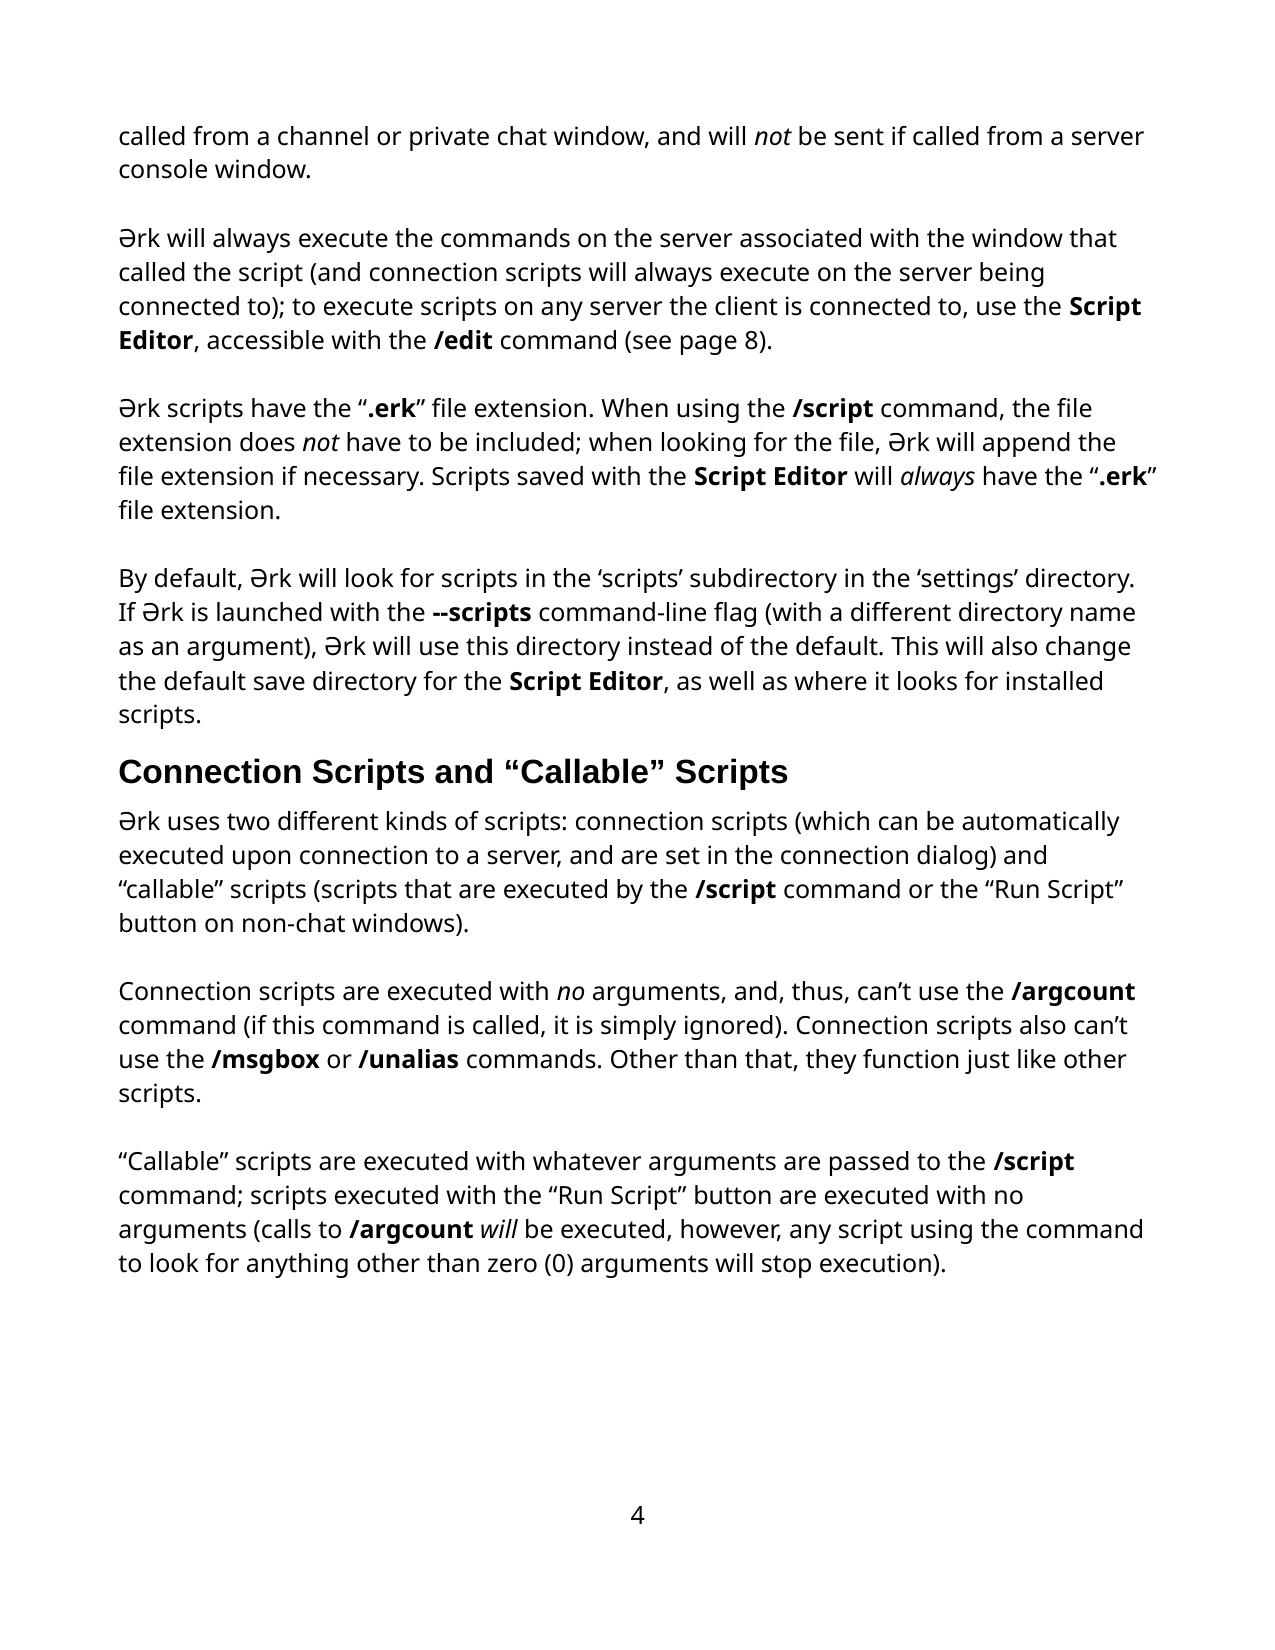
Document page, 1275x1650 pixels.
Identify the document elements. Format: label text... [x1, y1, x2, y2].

text Ərk uses two different kinds of scripts: connection scripts (which can be automatically executed upon connection to a server, and are set in the connection dialog) and “callable” scripts (scripts that are executed by the /script command or the “Run Script” button on non-chat windows). [118, 803, 1157, 939]
text Ərk will always execute the commands on the server associated with the window that called the script (and connection scripts will always execute on the server being connected to); to execute scripts on any server the client is connected to, use the Script Editor, accessible with the /edit command (see page 8). [118, 220, 1157, 357]
subtitle Connection Scripts and “Callable” Scripts [118, 752, 1157, 791]
text “Callable” scripts are executed with whatever arguments are passed to the /script command; scripts executed with the “Run Script” button are executed with no arguments (calls to /argcount will be executed, however, any script using the command to look for anything other than zero (0) arguments will stop execution). [118, 1144, 1157, 1280]
text called from a channel or private chat window, and will not be sent if called from a server console window. [118, 118, 1157, 186]
text Ərk scripts have the “.erk” file extension. When using the /script command, the file extension does not have to be included; when looking for the file, Ərk will append the file extension if necessary. Scripts saved with the Script Editor will always have the “.erk” file extension. [118, 391, 1157, 527]
text Connection scripts are executed with no arguments, and, thus, can’t use the /argcount command (if this command is called, it is simply ignored). Connection scripts also can’t use the /msgbox or /unalias commands. Other than that, they function just like other scripts. [118, 973, 1157, 1110]
text By default, Ərk will look for scripts in the ‘scripts’ subdirectory in the ‘settings’ directory. If Ərk is launched with the --scripts command-line flag (with a different directory name as an argument), Ərk will use this directory instead of the default. This will also change the default save directory for the Script Editor, as well as where it looks for installed scripts. [118, 561, 1157, 731]
